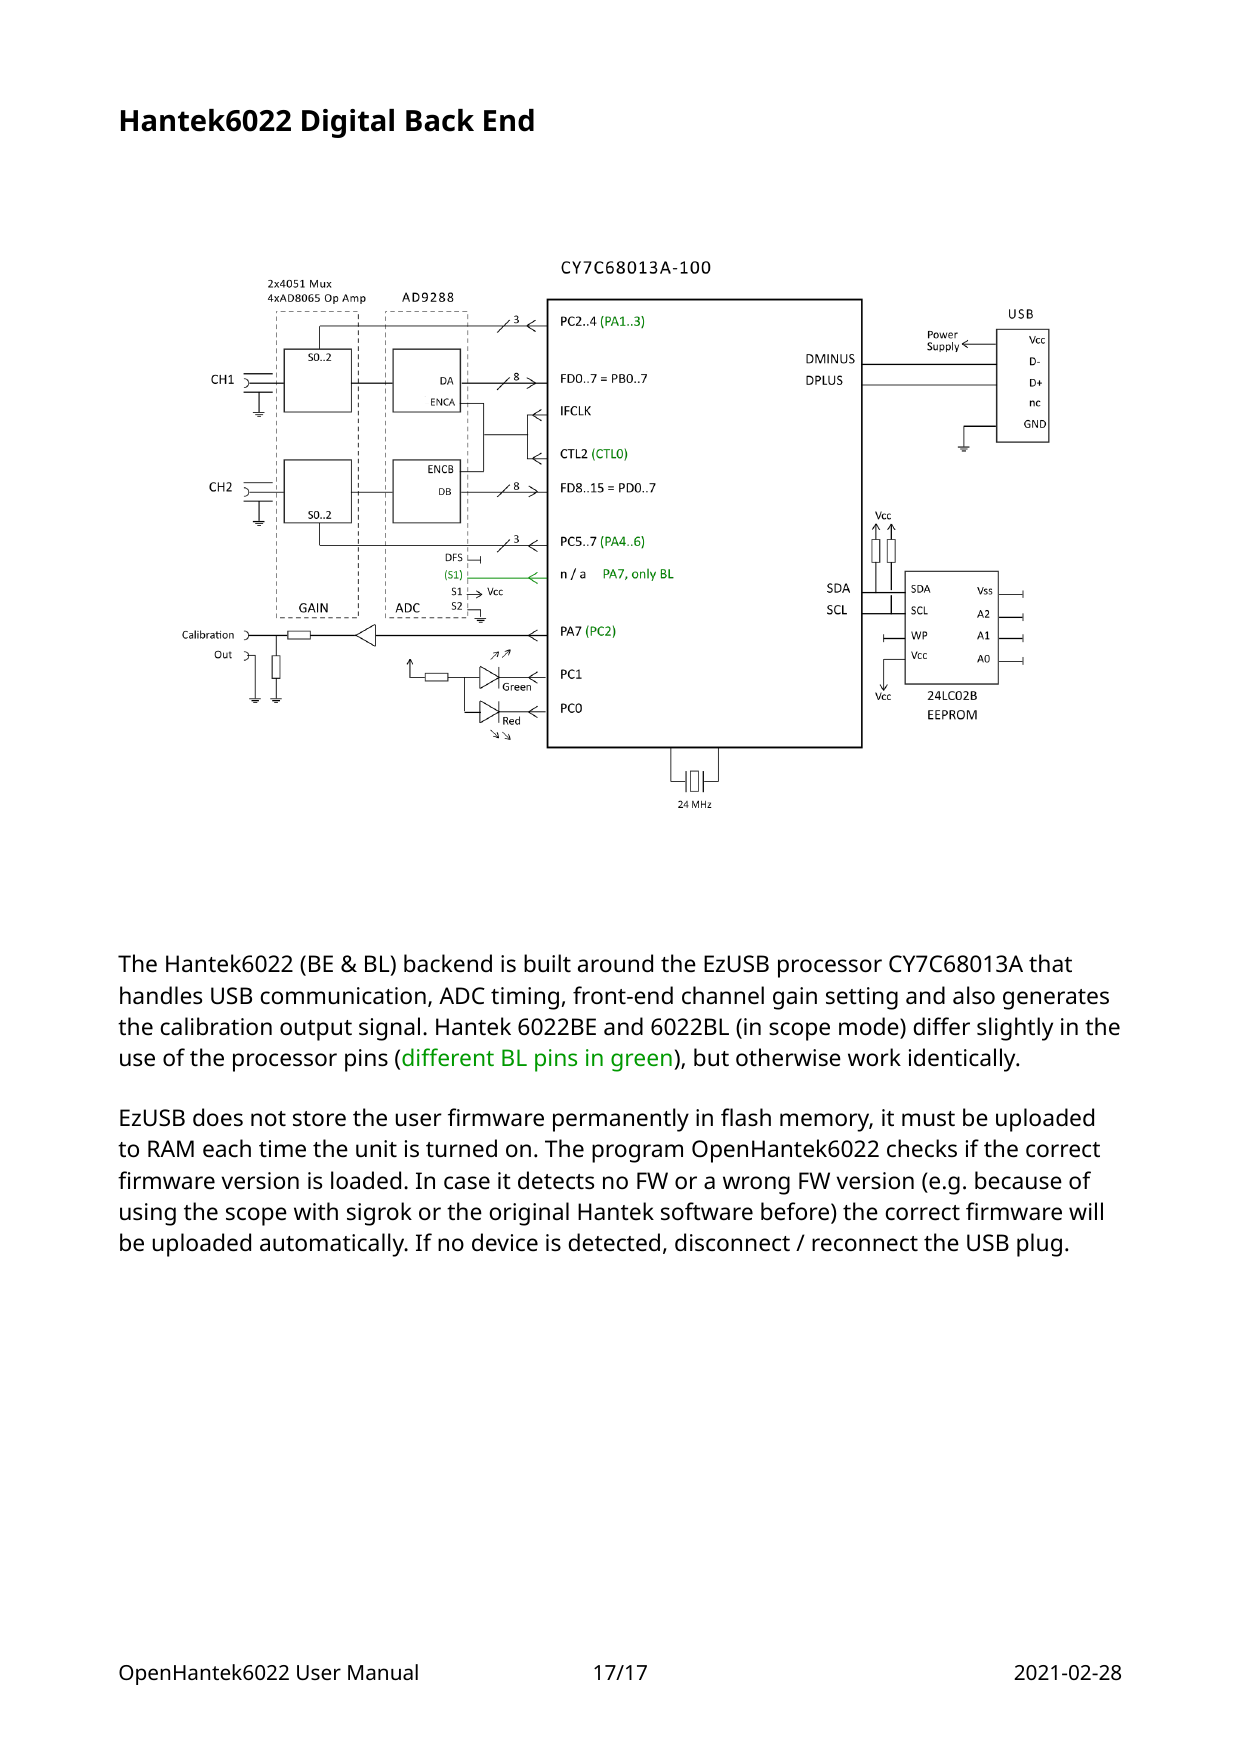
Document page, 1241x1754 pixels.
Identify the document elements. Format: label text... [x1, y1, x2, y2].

picture [118, 181, 1123, 891]
text EzUSB does not store the user firmware permanently in flash memory, it must be uploaded to RAM each time the unit is turned on. The program OpenHantek6022 checks if the correct firmware version is loaded. In case it detects no FW or a wrong FW version (e.g. because of using the scope with sigrok or the original Hantek software before) the correct firmware will be uploaded automatically. If no device is detected, disconnect / reconnect the USB plug. [118, 1102, 1122, 1258]
text The Hantek6022 (BE & BL) backend is built around the EzUSB processor CY7C68013A that handles USB communication, ADC timing, front-end channel gain setting and also generates the calibration output signal. Hantek 6022BE and 6022BL (in scope mode) differ slightly in the use of the processor pins (different BL pins in green), but otherwise work identically. [118, 948, 1122, 1073]
subtitle Hantek6022 Digital Back End [118, 100, 1122, 140]
